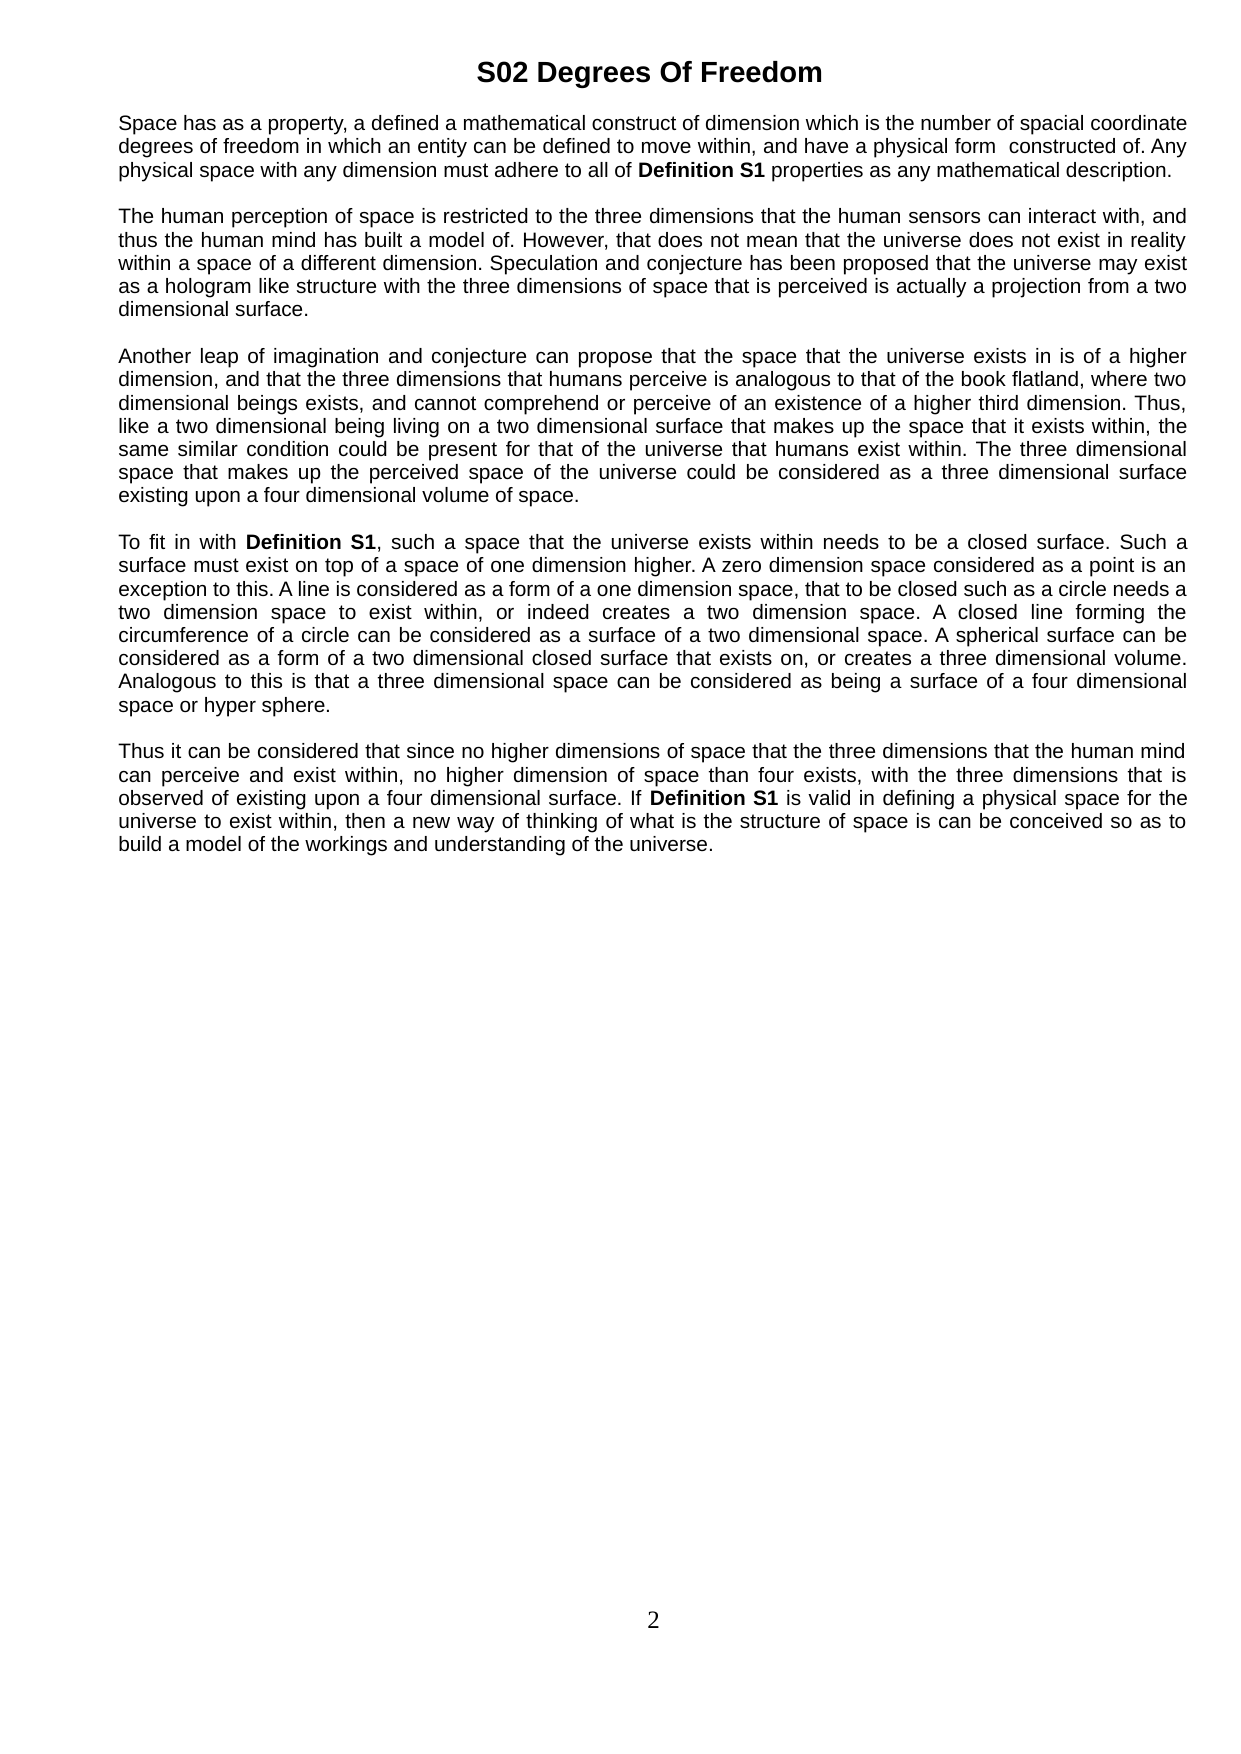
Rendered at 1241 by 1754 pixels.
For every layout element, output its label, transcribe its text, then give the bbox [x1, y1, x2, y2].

text S02 Degrees Of Freedom [118, 56, 1188, 88]
text Another leap of imagination and conjecture can propose that the space that the universe exists in is of a higher dimension, and that the three dimensions that humans perceive is analogous to that of the book flatland, where two dimensional beings exists, and cannot comprehend or perceive of an existence of a higher third dimension. Thus, like a two dimensional being living on a two dimensional surface that makes up the space that it exists within, the same similar condition could be present for that of the universe that humans exist within. The three dimensional space that makes up the perceived space of the universe could be considered as a three dimensional surface existing upon a four dimensional volume of space. [118, 344, 1188, 507]
text Space has as a property, a defined a mathematical construct of dimension which is the number of spacial coordinate degrees of freedom in which an entity can be defined to move within, and have a physical form constructed of. Any physical space with any dimension must adhere to all of Definition S1 properties as any mathematical description. [118, 112, 1188, 181]
text To fit in with Definition S1, such a space that the universe exists within needs to be a closed surface. Such a surface must exist on top of a space of one dimension higher. A zero dimension space considered as a point is an exception to this. A line is considered as a form of a one dimension space, that to be closed such as a circle needs a two dimension space to exist within, or indeed creates a two dimension space. A closed line forming the circumference of a circle can be considered as a surface of a two dimensional space. A spherical surface can be considered as a form of a two dimensional closed surface that exists on, or creates a three dimensional volume. Analogous to this is that a three dimensional space can be considered as being a surface of a four dimensional space or hyper sphere. [118, 531, 1188, 717]
text The human perception of space is restricted to the three dimensions that the human sensors can interact with, and thus the human mind has built a model of. However, that does not mean that the universe does not exist in reality within a space of a different dimension. Speculation and conjecture has been proposed that the universe may exist as a hologram like structure with the three dimensions of space that is perceived is actually a projection from a two dimensional surface. [118, 205, 1188, 321]
text Thus it can be considered that since no higher dimensions of space that the three dimensions that the human mind can perceive and exist within, no higher dimension of space than four exists, with the three dimensions that is observed of existing upon a four dimensional surface. If Definition S1 is valid in defining a physical space for the universe to exist within, then a new way of thinking of what is the structure of space is can be conceived so as to build a model of the workings and understanding of the universe. [118, 740, 1188, 856]
